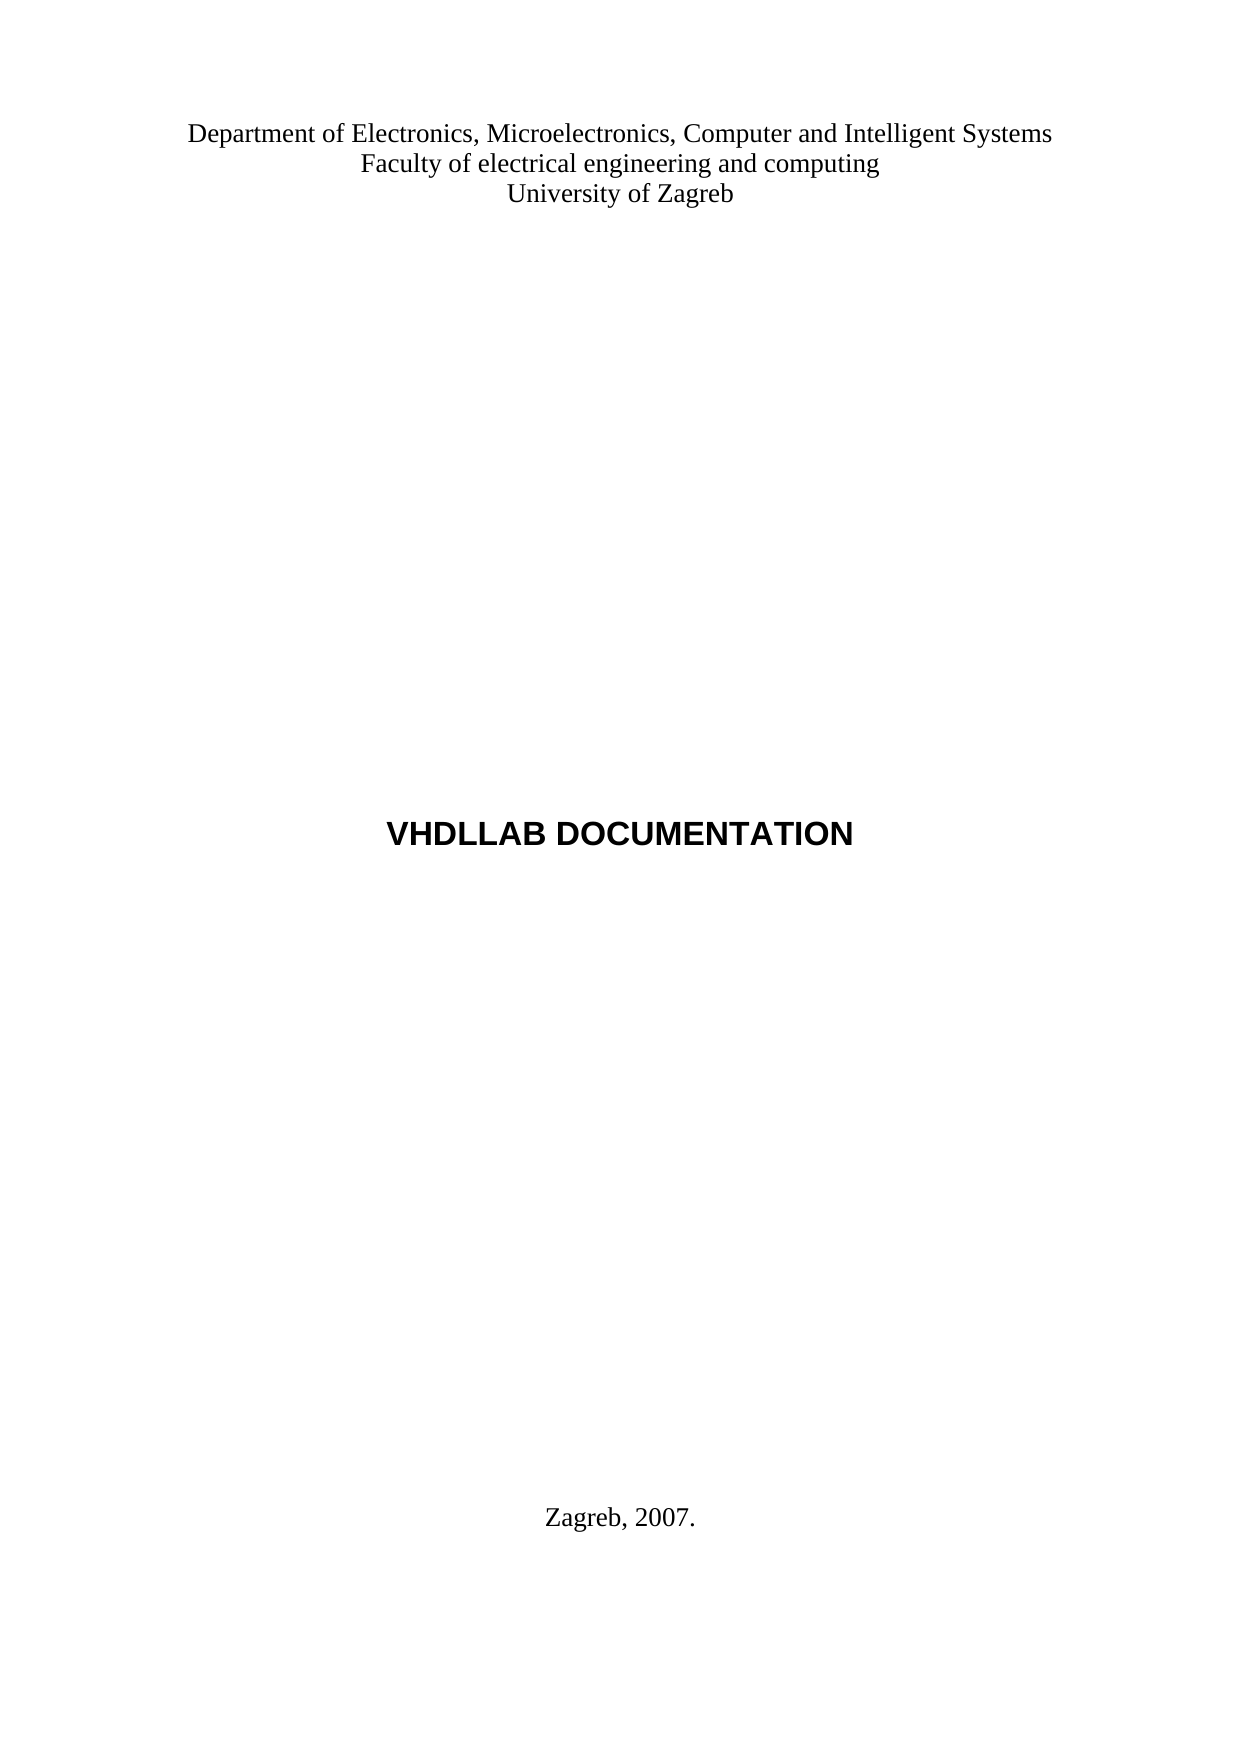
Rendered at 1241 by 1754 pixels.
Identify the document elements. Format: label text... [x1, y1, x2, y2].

text Department of Electronics, Microelectronics, Computer and Intelligent Systems [118, 118, 1122, 148]
text Faculty of electrical engineering and computing [118, 148, 1122, 178]
text Zagreb, 2007. [118, 1502, 1122, 1532]
subtitle VHDLLAB DOCUMENTATION [118, 815, 1122, 852]
text University of Zagreb [118, 178, 1122, 208]
